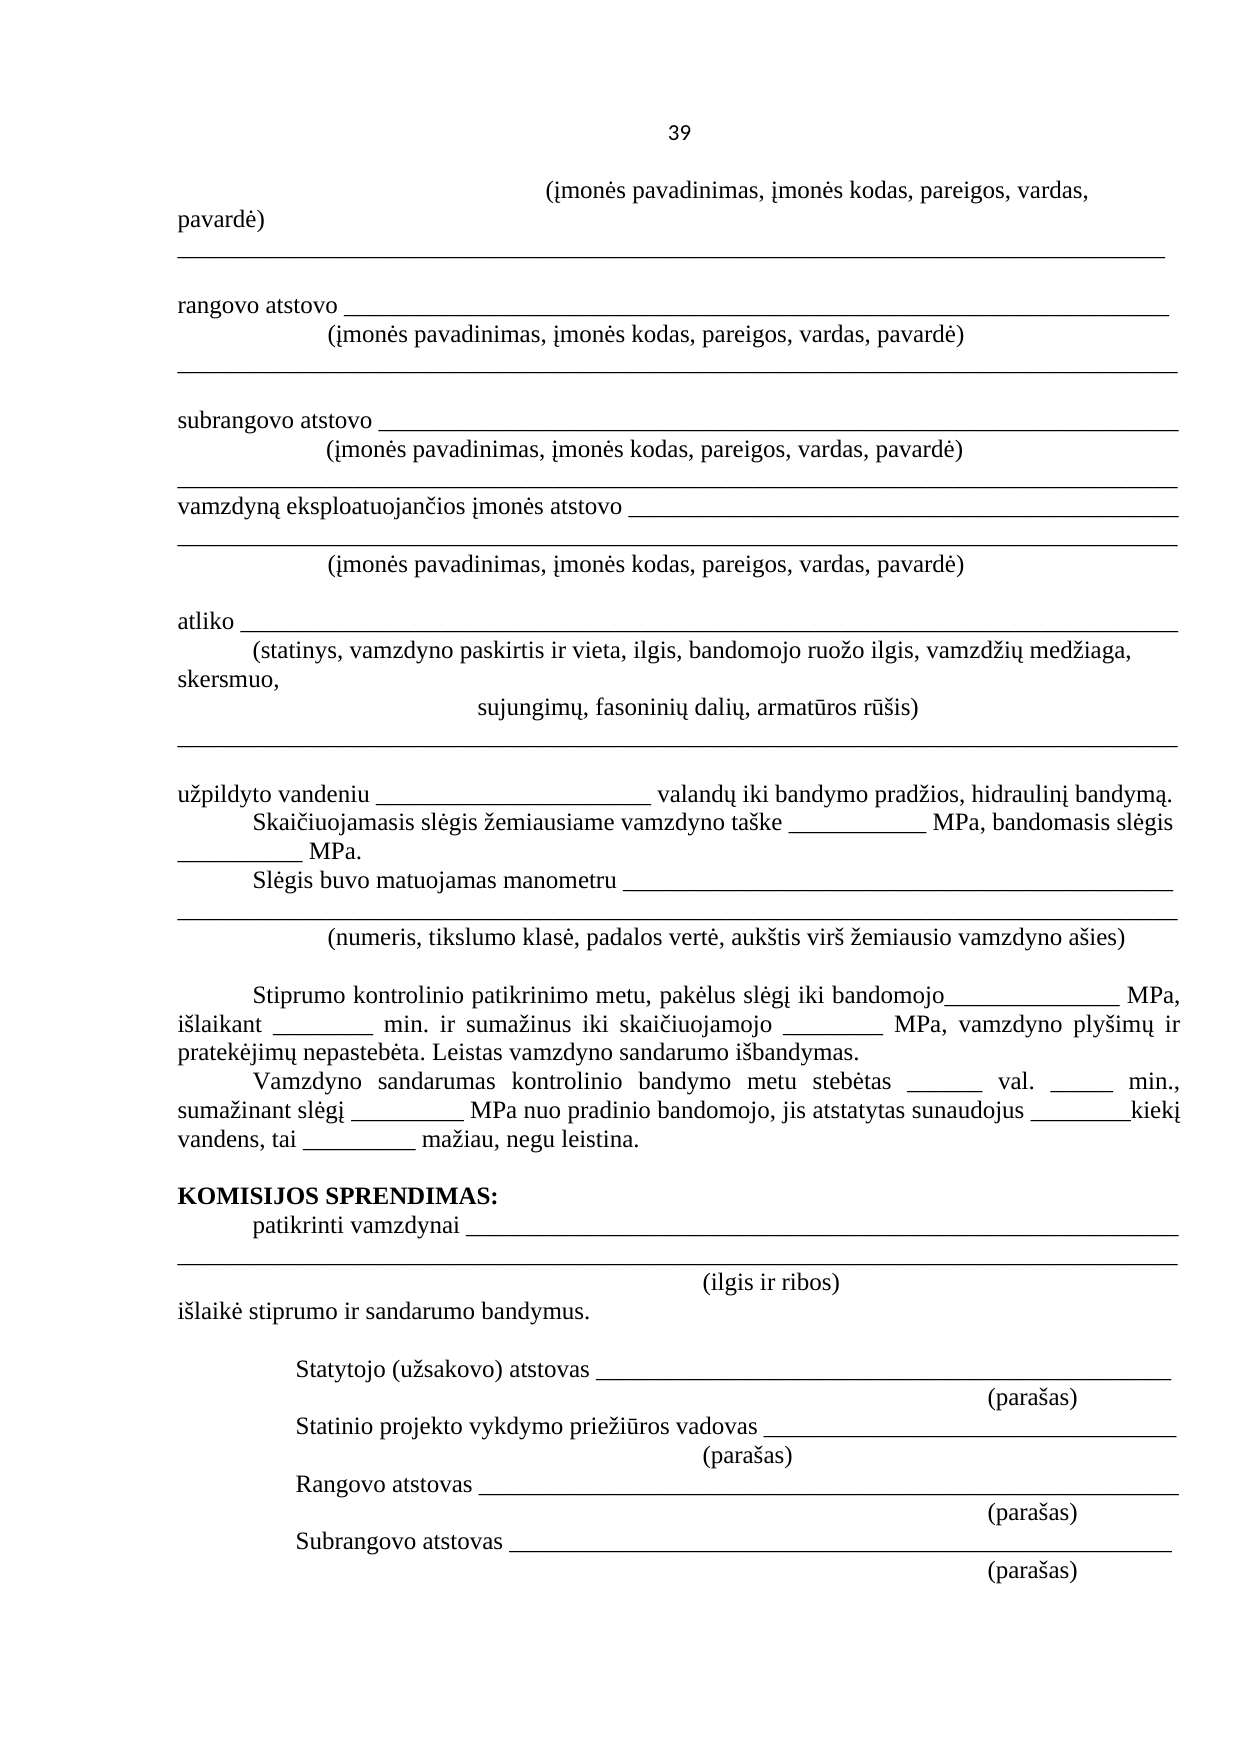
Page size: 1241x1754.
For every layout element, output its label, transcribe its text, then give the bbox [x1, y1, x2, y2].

text subrangovo atstovo ________________________________________________________________ [177, 405, 1181, 434]
text atliko ___________________________________________________________________________ [177, 606, 1181, 635]
text Stiprumo kontrolinio patikrinimo metu, pakėlus slėgį iki bandomojo______________ MPa, išlaikant ________ min. ir sumažinus iki skaičiuojamojo ________ MPa, vamzdyno plyšimų ir pratekėjimų nepastebėta. Leistas vamzdyno sandarumo išbandymas. [177, 980, 1181, 1066]
text (įmonės pavadinimas, įmonės kodas, pareigos, vardas, pavardė) [177, 434, 1181, 462]
text Subrangovo atstovas _____________________________________________________ [295, 1526, 1181, 1555]
text rangovo atstovo __________________________________________________________________ [177, 290, 1181, 319]
text ________________________________________________________________________________ [177, 894, 1181, 922]
text Vamzdyno sandarumas kontrolinio bandymo metu stebėtas ______ val. _____ min., sumažinant slėgį _________ MPa nuo pradinio bandomojo, jis atstatytas sunaudojus ________kiekį vandens, tai _________ mažiau, negu leistina. [177, 1066, 1181, 1152]
text (ilgis ir ribos) [627, 1267, 1181, 1296]
text (parašas) [880, 1382, 1181, 1411]
text Rangovo atstovas ________________________________________________________ [295, 1469, 1181, 1497]
text (statinys, vamzdyno paskirtis ir vieta, ilgis, bandomojo ruožo ilgis, vamzdžių medžiaga, skersmuo, [177, 635, 1181, 692]
text (įmonės pavadinimas, įmonės kodas, pareigos, vardas, pavardė) [252, 549, 1181, 577]
text (parašas) [880, 1555, 1181, 1584]
text _______________________________________________________________________________ [177, 232, 1181, 261]
text Skaičiuojamasis slėgis žemiausiame vamzdyno taške ___________ MPa, bandomasis slėgis __________ MPa. [177, 807, 1181, 865]
text sujungimų, fasoninių dalių, armatūros rūšis) [402, 692, 1181, 721]
text ________________________________________________________________________________ [177, 462, 1181, 491]
text vamzdyną eksploatuojančios įmonės atstovo ____________________________________________ [177, 491, 1181, 520]
text (parašas) [880, 1497, 1181, 1526]
text ________________________________________________________________________________ [177, 1239, 1181, 1267]
text Statinio projekto vykdymo priežiūros vadovas _________________________________ [177, 1411, 1181, 1440]
text (įmonės pavadinimas, įmonės kodas, pareigos, vardas, pavardė) [177, 175, 1181, 232]
text ________________________________________________________________________________ [177, 520, 1181, 549]
text patikrinti vamzdynai _________________________________________________________ [177, 1210, 1181, 1239]
text ________________________________________________________________________________ [177, 721, 1181, 750]
text KOMISIJOS SPRENDIMAS: [177, 1181, 1181, 1210]
text užpildyto vandeniu ______________________ valandų iki bandymo pradžios, hidraulinį bandymą. [177, 779, 1181, 807]
text Slėgis buvo matuojamas manometru ____________________________________________ [177, 865, 1181, 894]
text ________________________________________________________________________________ [177, 347, 1181, 376]
text (numeris, tikslumo klasė, padalos vertė, aukštis virš žemiausio vamzdyno ašies) [327, 922, 1181, 951]
text Statytojo (užsakovo) atstovas ______________________________________________ [295, 1354, 1181, 1382]
text išlaikė stiprumo ir sandarumo bandymus. [177, 1296, 1181, 1325]
text (parašas) [177, 1440, 1181, 1469]
text (įmonės pavadinimas, įmonės kodas, pareigos, vardas, pavardė) [327, 319, 1181, 347]
